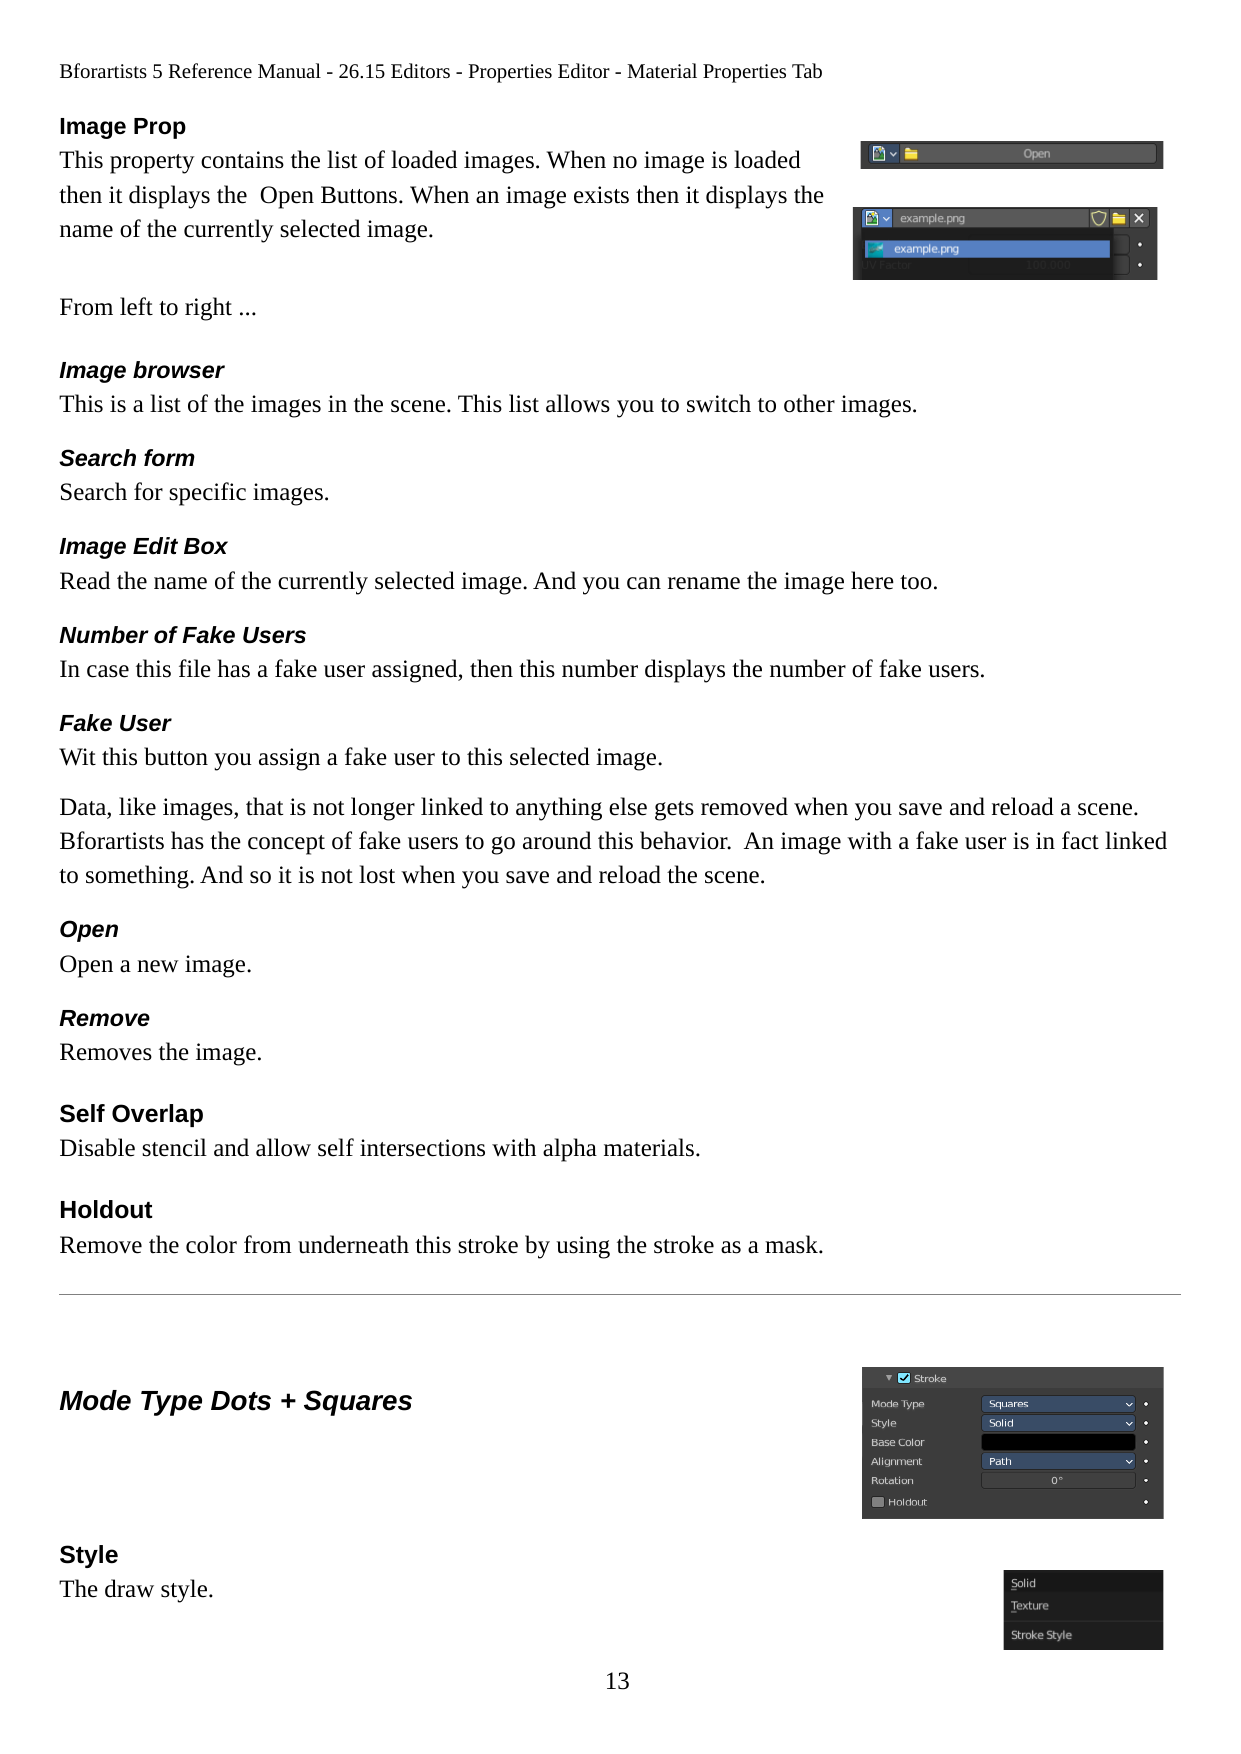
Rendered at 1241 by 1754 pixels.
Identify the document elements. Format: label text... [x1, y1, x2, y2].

subtitle Number of Fake Users [59, 621, 1181, 648]
text Search for specific images. [59, 477, 1181, 506]
subtitle Image browser [59, 356, 1181, 383]
text Wit this button you assign a fake user to this selected image. [59, 742, 1181, 771]
text Open a new image. [59, 949, 1181, 978]
picture [862, 1367, 1164, 1519]
text This property contains the list of loaded images. When no image is loaded then it displays the Open Buttons. When an image exists then it displays the name of the currently selected image. [59, 146, 1181, 243]
subtitle Holdout [59, 1195, 1181, 1224]
subtitle Mode Type Dots + Squares [59, 1385, 862, 1417]
text Data, like images, that is not longer linked to anything else gets removed when you save and reload a scene. Bforartists has the concept of fake users to go around this behavior. An image with a fake user is in fact linked to something. And so it is not lost when you save and reload the scene. [59, 792, 1181, 889]
text Remove the color from underneath this stroke by using the stroke as a mask. [59, 1230, 1181, 1259]
picture [852, 207, 1158, 280]
text From left to right ... [59, 292, 1181, 321]
text In case this file has a fake user assigned, then this number displays the number of fake users. [59, 654, 1181, 683]
subtitle Remove [59, 1004, 1181, 1031]
text This is a list of the images in the scene. This list allows you to switch to other images. [59, 389, 1181, 418]
picture [1003, 1570, 1164, 1650]
text Read the name of the currently selected image. And you can rename the image here too. [59, 566, 1181, 594]
text The draw style. [59, 1574, 1003, 1603]
subtitle Image Prop [59, 113, 1181, 139]
text Disable stencil and allow self intersections with alpha materials. [59, 1133, 1181, 1162]
subtitle Image Edit Box [59, 533, 1181, 559]
subtitle [1164, 1385, 1181, 1417]
subtitle Open [59, 916, 1181, 943]
text Removes the image. [59, 1037, 1181, 1066]
picture [860, 141, 1164, 169]
subtitle Search form [59, 444, 1181, 471]
subtitle Style [59, 1540, 1181, 1568]
subtitle Self Overlap [59, 1099, 1181, 1127]
text [1164, 1574, 1181, 1603]
subtitle Fake User [59, 709, 1181, 736]
